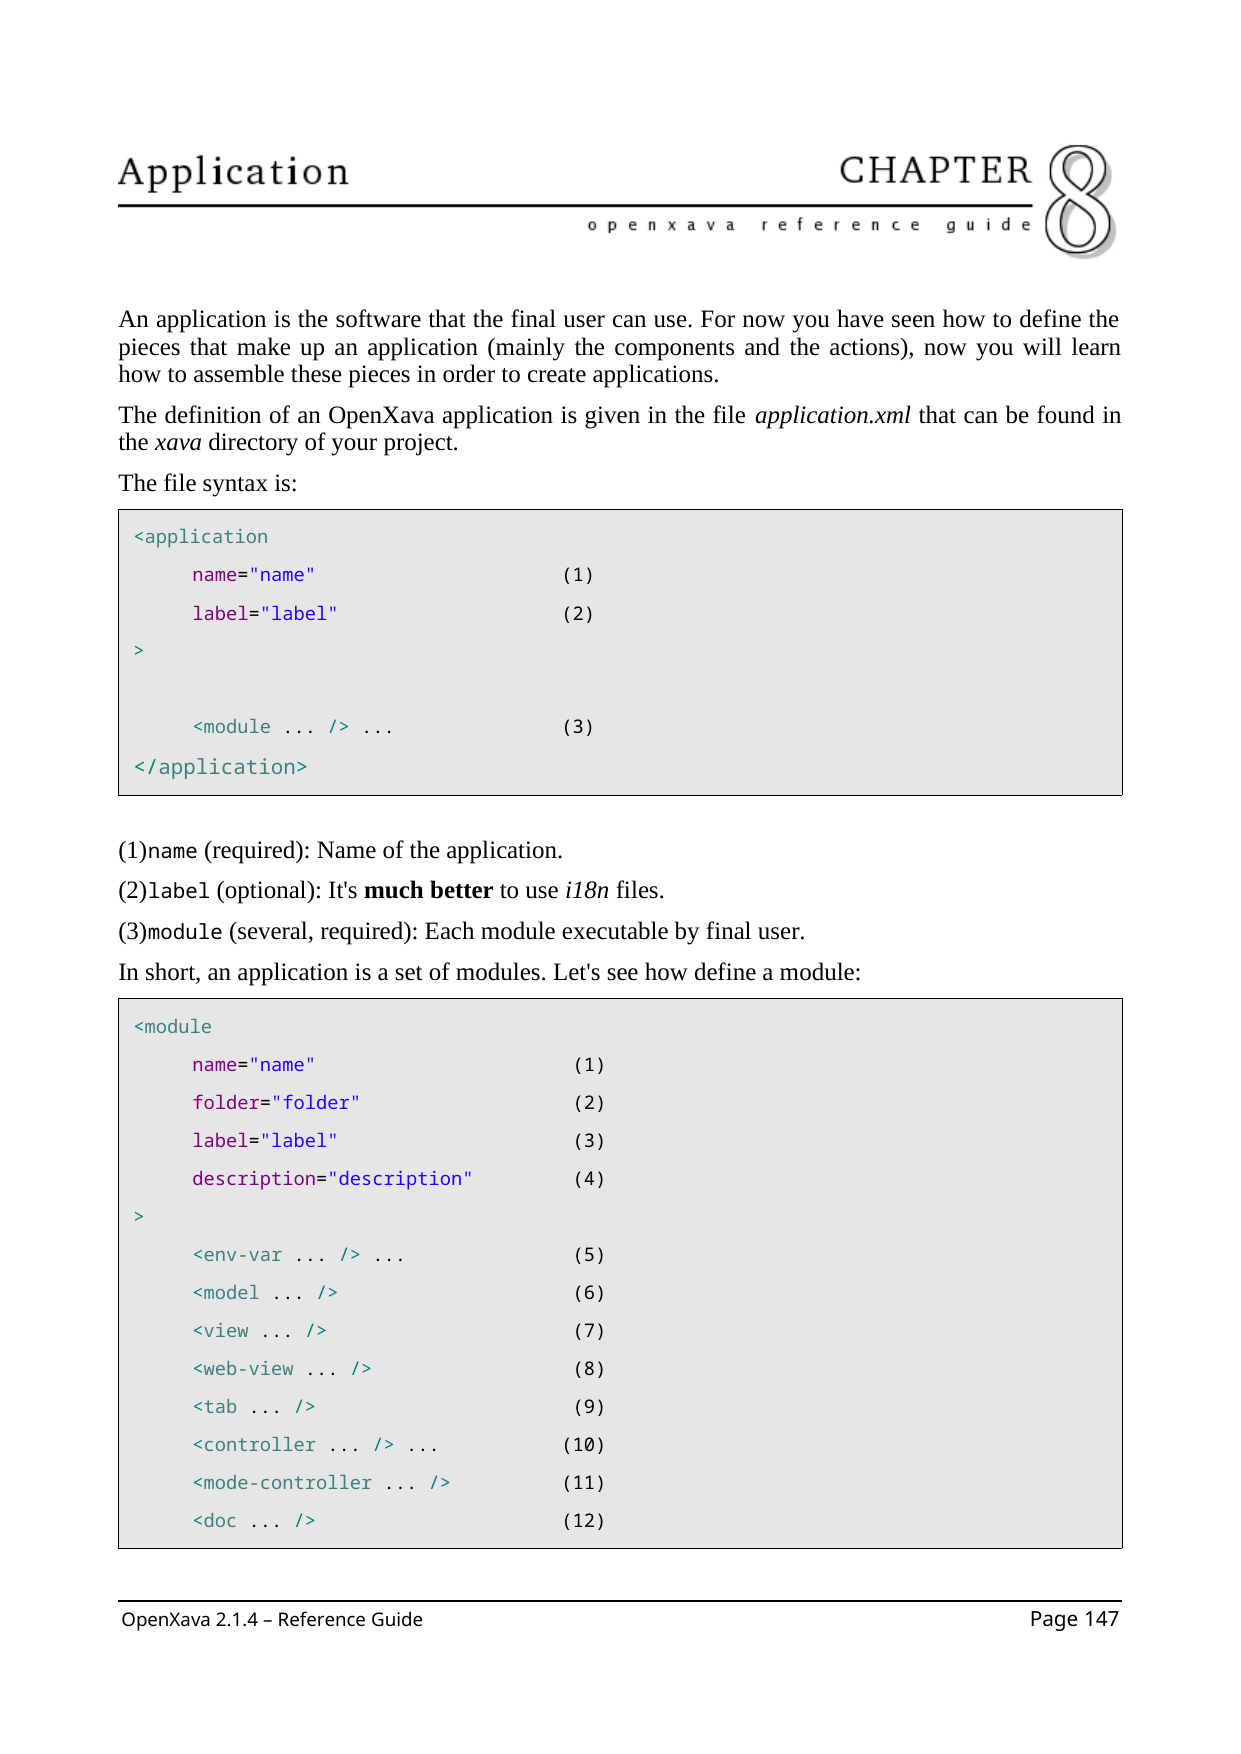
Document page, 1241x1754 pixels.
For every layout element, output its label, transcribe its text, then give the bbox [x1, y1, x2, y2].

text <mode-controller ... /> (11) [119, 1454, 1122, 1492]
text label="label" (3) [119, 1112, 1122, 1150]
list module (several, required): Each module executable by final user. [118, 917, 1122, 946]
text name="name" (1) [119, 1036, 1122, 1074]
text <tab ... /> (9) [119, 1378, 1122, 1416]
text In short, an application is a set of modules. Let's see how define a module: [118, 958, 1122, 986]
list label (optional): It's much better to use i18n files. [118, 877, 1122, 905]
text <model ... /> (6) [119, 1264, 1122, 1302]
list name (required): Name of the application. [118, 836, 1122, 864]
text description="description" (4) [119, 1150, 1122, 1188]
text name="name" (1) [119, 547, 1122, 585]
subtitle Application [118, 288, 1122, 293]
text <web-view ... /> (8) [119, 1340, 1122, 1378]
text > [119, 623, 1122, 661]
text The file syntax is: [118, 469, 1122, 496]
text <env-var ... /> ... (5) [119, 1226, 1122, 1264]
text <module ... /> ... (3) [119, 699, 1122, 737]
text label="label" (2) [119, 585, 1122, 623]
text <application [119, 510, 1122, 547]
text > [119, 1188, 1122, 1226]
text An application is the software that the final user can use. For now you have seen how to define the pieces that make up an application (mainly the components and the actions), now you will learn how to assemble these pieces in order to create applications. [118, 305, 1122, 388]
text <module [119, 999, 1122, 1036]
text The definition of an OpenXava application is given in the file application.xml that can be found in the xava directory of your project. [118, 401, 1122, 456]
text <view ... /> (7) [119, 1302, 1122, 1340]
text folder="folder" (2) [119, 1074, 1122, 1112]
picture [118, 118, 1122, 288]
text </application> [119, 737, 1122, 795]
text <controller ... /> ... (10) [119, 1416, 1122, 1454]
text <doc ... /> (12) [119, 1492, 1122, 1548]
